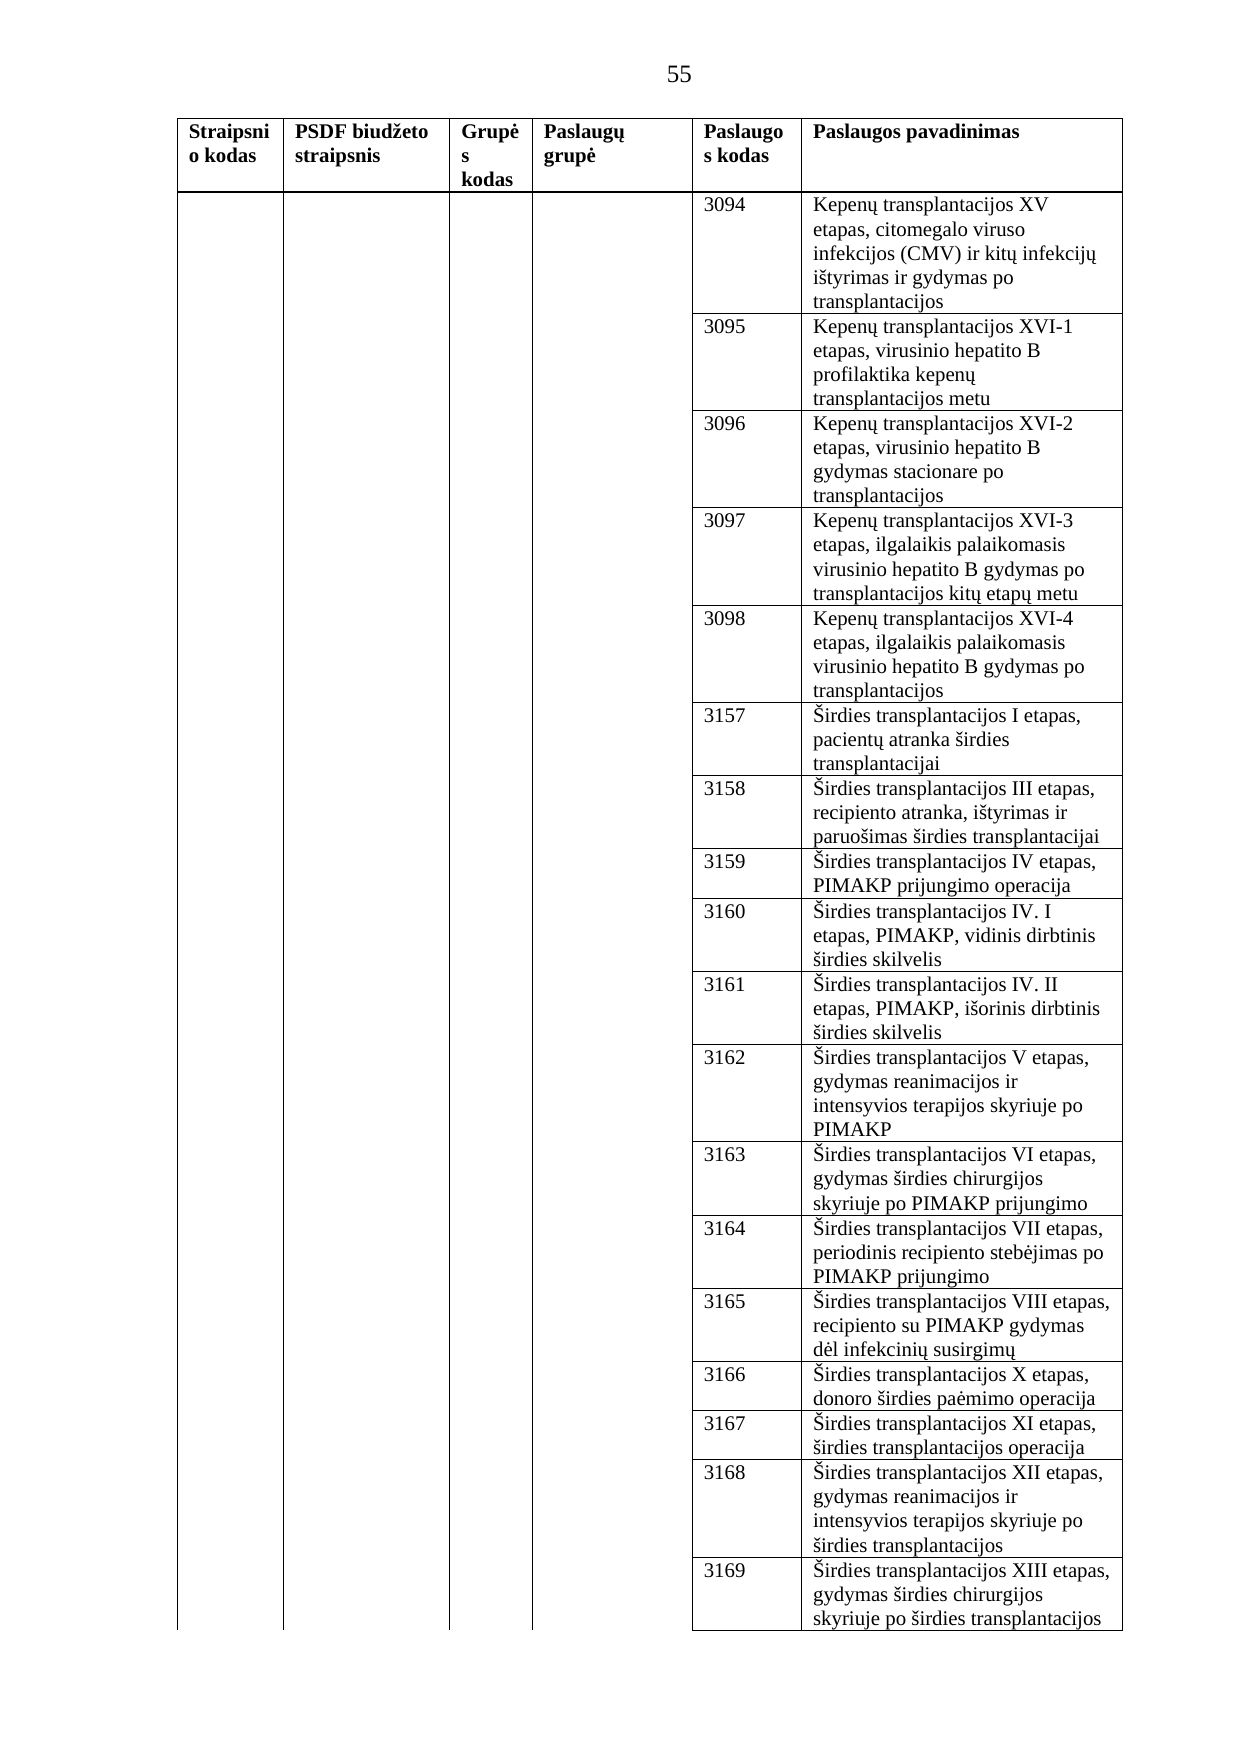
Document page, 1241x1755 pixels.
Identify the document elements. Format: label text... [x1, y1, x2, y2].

table_cell Širdies transplantacijos IV etapas, PIMAKP prijungimo operacija [802, 849, 1122, 897]
table_header Paslaugos kodas [693, 119, 801, 191]
table_cell [533, 1215, 692, 1288]
table_cell [450, 1459, 532, 1557]
table_cell Širdies transplantacijos XI etapas, širdies transplantacijos operacija [802, 1411, 1122, 1459]
table_cell 3167 [693, 1411, 801, 1459]
table_cell Širdies transplantacijos III etapas, recipiento atranka, ištyrimas ir paruošimas širdies transplantacijai [802, 776, 1122, 848]
table_cell [178, 848, 283, 897]
table_cell [533, 410, 692, 507]
table_cell [533, 1361, 692, 1410]
table_cell [178, 1410, 283, 1459]
table_cell [178, 702, 283, 775]
table_cell Kepenų transplantacijos XVI-3 etapas, ilgalaikis palaikomasis virusinio hepatito B gydymas po transplantacijos kitų etapų metu [802, 508, 1122, 604]
table_cell 3095 [693, 314, 801, 410]
table_cell Širdies transplantacijos X etapas, donoro širdies paėmimo operacija [802, 1362, 1122, 1410]
table_cell [533, 898, 692, 971]
table_cell [178, 1557, 283, 1630]
table_cell 3165 [693, 1289, 801, 1361]
table_cell Širdies transplantacijos VIII etapas, recipiento su PIMAKP gydymas dėl infekcinių susirgimų [802, 1289, 1122, 1361]
table_cell [533, 702, 692, 775]
table_cell [450, 1361, 532, 1410]
table_cell [533, 1288, 692, 1361]
table_header PSDF biudžeto straipsnis [284, 119, 449, 191]
table_cell [450, 605, 532, 702]
table_cell [284, 1288, 449, 1361]
table_cell [450, 702, 532, 775]
table_cell [533, 848, 692, 897]
table_cell Širdies transplantacijos V etapas, gydymas reanimacijos ir intensyvios terapijos skyriuje po PIMAKP [802, 1045, 1122, 1141]
table_cell [178, 1215, 283, 1288]
table_cell [178, 410, 283, 507]
table_cell [284, 313, 449, 410]
table_cell [178, 1044, 283, 1141]
table_cell Širdies transplantacijos I etapas, pacientų atranka širdies transplantacijai [802, 703, 1122, 775]
table_cell Širdies transplantacijos IV. II etapas, PIMAKP, išorinis dirbtinis širdies skilvelis [802, 972, 1122, 1044]
table_cell [178, 1459, 283, 1557]
table_cell [450, 898, 532, 971]
table_cell [284, 193, 449, 313]
table_cell [178, 898, 283, 971]
table_cell [533, 971, 692, 1044]
table_cell [284, 1215, 449, 1288]
table_cell [533, 775, 692, 848]
table_cell [178, 1288, 283, 1361]
table_header Paslaugų grupė [533, 119, 692, 191]
table_cell [533, 1557, 692, 1630]
table_cell 3096 [693, 411, 801, 507]
table_cell [450, 1044, 532, 1141]
table_cell [450, 1410, 532, 1459]
table_cell [178, 775, 283, 848]
table_cell 3158 [693, 776, 801, 848]
table_cell Širdies transplantacijos VI etapas, gydymas širdies chirurgijos skyriuje po PIMAKP prijungimo [802, 1142, 1122, 1214]
table_cell 3164 [693, 1216, 801, 1288]
table_cell [450, 848, 532, 897]
table_cell [450, 193, 532, 313]
table_cell Kepenų transplantacijos XVI-1 etapas, virusinio hepatito B profilaktika kepenų transplantacijos metu [802, 314, 1122, 410]
table_cell [450, 313, 532, 410]
table_cell 3157 [693, 703, 801, 775]
table_cell [450, 775, 532, 848]
table_cell [178, 507, 283, 604]
table_cell [450, 1215, 532, 1288]
table_cell [450, 410, 532, 507]
table_cell [533, 1459, 692, 1557]
table_cell [284, 775, 449, 848]
table_cell 3097 [693, 508, 801, 604]
table_cell [284, 1141, 449, 1214]
table_cell 3160 [693, 899, 801, 971]
table_cell [533, 193, 692, 313]
table_header Paslaugos pavadinimas [802, 119, 1122, 191]
table_cell [178, 193, 283, 313]
table_cell [533, 1410, 692, 1459]
table_cell 3159 [693, 849, 801, 897]
table_header Grupės kodas [450, 119, 532, 191]
table_cell [450, 1288, 532, 1361]
table_cell 3162 [693, 1045, 801, 1141]
table_cell [178, 1141, 283, 1214]
table_cell 3166 [693, 1362, 801, 1410]
table_cell [533, 605, 692, 702]
table_cell [284, 410, 449, 507]
table_cell Kepenų transplantacijos XV etapas, citomegalo viruso infekcijos (CMV) ir kitų infekcijų ištyrimas ir gydymas po transplantacijos [802, 193, 1122, 313]
table_cell Širdies transplantacijos VII etapas, periodinis recipiento stebėjimas po PIMAKP prijungimo [802, 1216, 1122, 1288]
table_cell [450, 971, 532, 1044]
table_cell [284, 1459, 449, 1557]
table_cell 3169 [693, 1558, 801, 1630]
table_cell [284, 702, 449, 775]
table_cell Širdies transplantacijos XII etapas, gydymas reanimacijos ir intensyvios terapijos skyriuje po širdies transplantacijos [802, 1460, 1122, 1557]
table_cell [284, 898, 449, 971]
table_cell [533, 1044, 692, 1141]
table_cell [178, 1361, 283, 1410]
table_cell [450, 1557, 532, 1630]
table_cell 3098 [693, 606, 801, 702]
table_cell 3168 [693, 1460, 801, 1557]
table_cell [450, 1141, 532, 1214]
table_cell Kepenų transplantacijos XVI-4 etapas, ilgalaikis palaikomasis virusinio hepatito B gydymas po transplantacijos [802, 606, 1122, 702]
table_cell 3094 [693, 193, 801, 313]
table_cell [533, 507, 692, 604]
table_cell [284, 971, 449, 1044]
table_header Straipsnio kodas [178, 119, 283, 191]
table_cell [178, 313, 283, 410]
table_cell [284, 1557, 449, 1630]
table_cell [450, 507, 532, 604]
table_cell Širdies transplantacijos XIII etapas, gydymas širdies chirurgijos skyriuje po širdies transplantacijos [802, 1558, 1122, 1630]
table_cell [178, 605, 283, 702]
table_cell [284, 605, 449, 702]
table_cell 3161 [693, 972, 801, 1044]
table_cell [284, 848, 449, 897]
table_cell [178, 971, 283, 1044]
table_cell 3163 [693, 1142, 801, 1214]
table_cell [284, 1361, 449, 1410]
table_cell [533, 313, 692, 410]
table_cell Širdies transplantacijos IV. I etapas, PIMAKP, vidinis dirbtinis širdies skilvelis [802, 899, 1122, 971]
table_cell [284, 507, 449, 604]
table_cell [284, 1044, 449, 1141]
table_cell Kepenų transplantacijos XVI-2 etapas, virusinio hepatito B gydymas stacionare po transplantacijos [802, 411, 1122, 507]
table_cell [284, 1410, 449, 1459]
table_cell [533, 1141, 692, 1214]
